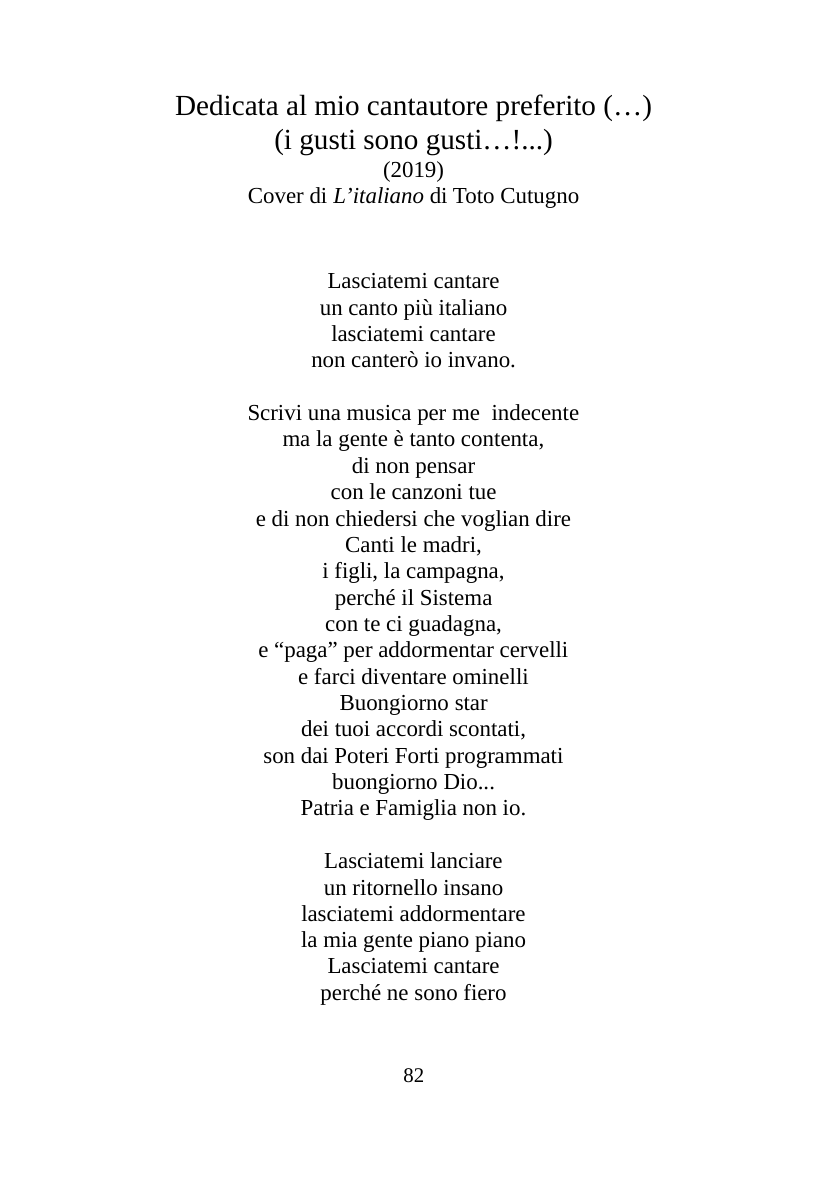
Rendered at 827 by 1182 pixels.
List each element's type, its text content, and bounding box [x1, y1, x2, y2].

text dei tuoi accordi scontati, [88, 715, 738, 742]
text Buongiorno star [88, 689, 738, 715]
text perché il Sistema [88, 584, 738, 610]
text non canterò io invano. [88, 346, 738, 373]
text Dedicata al mio cantautore preferito (…) (i gusti sono gusti…!...) (2019) Cover di L’italiano di Toto Cutugno [88, 88, 738, 208]
text un ritornello insano [88, 873, 738, 900]
text buongiorno Dio... [88, 768, 738, 794]
text e “paga” per addormentar cervelli [88, 636, 738, 663]
text Lasciatemi cantare [88, 267, 738, 294]
text e farci diventare ominelli [88, 663, 738, 689]
text ma la gente è tanto contenta, [88, 426, 738, 452]
text Patria e Famiglia non io. [88, 794, 738, 821]
text lasciatemi addormentare [88, 900, 738, 926]
text con le canzoni tue [88, 478, 738, 504]
text Canti le madri, [88, 531, 738, 557]
text di non pensar [88, 452, 738, 478]
text son dai Poteri Forti programmati [88, 742, 738, 768]
text lasciatemi cantare [88, 320, 738, 346]
text un canto più italiano [88, 294, 738, 320]
text con te ci guadagna, [88, 610, 738, 636]
text Scrivi una musica per me indecente [88, 399, 738, 426]
text perché ne sono fiero [88, 979, 738, 1005]
text Lasciatemi lanciare [88, 847, 738, 873]
text i figli, la campagna, [88, 557, 738, 584]
text Lasciatemi cantare [88, 953, 738, 979]
text e di non chiedersi che voglian dire [88, 504, 738, 531]
text la mia gente piano piano [88, 926, 738, 953]
